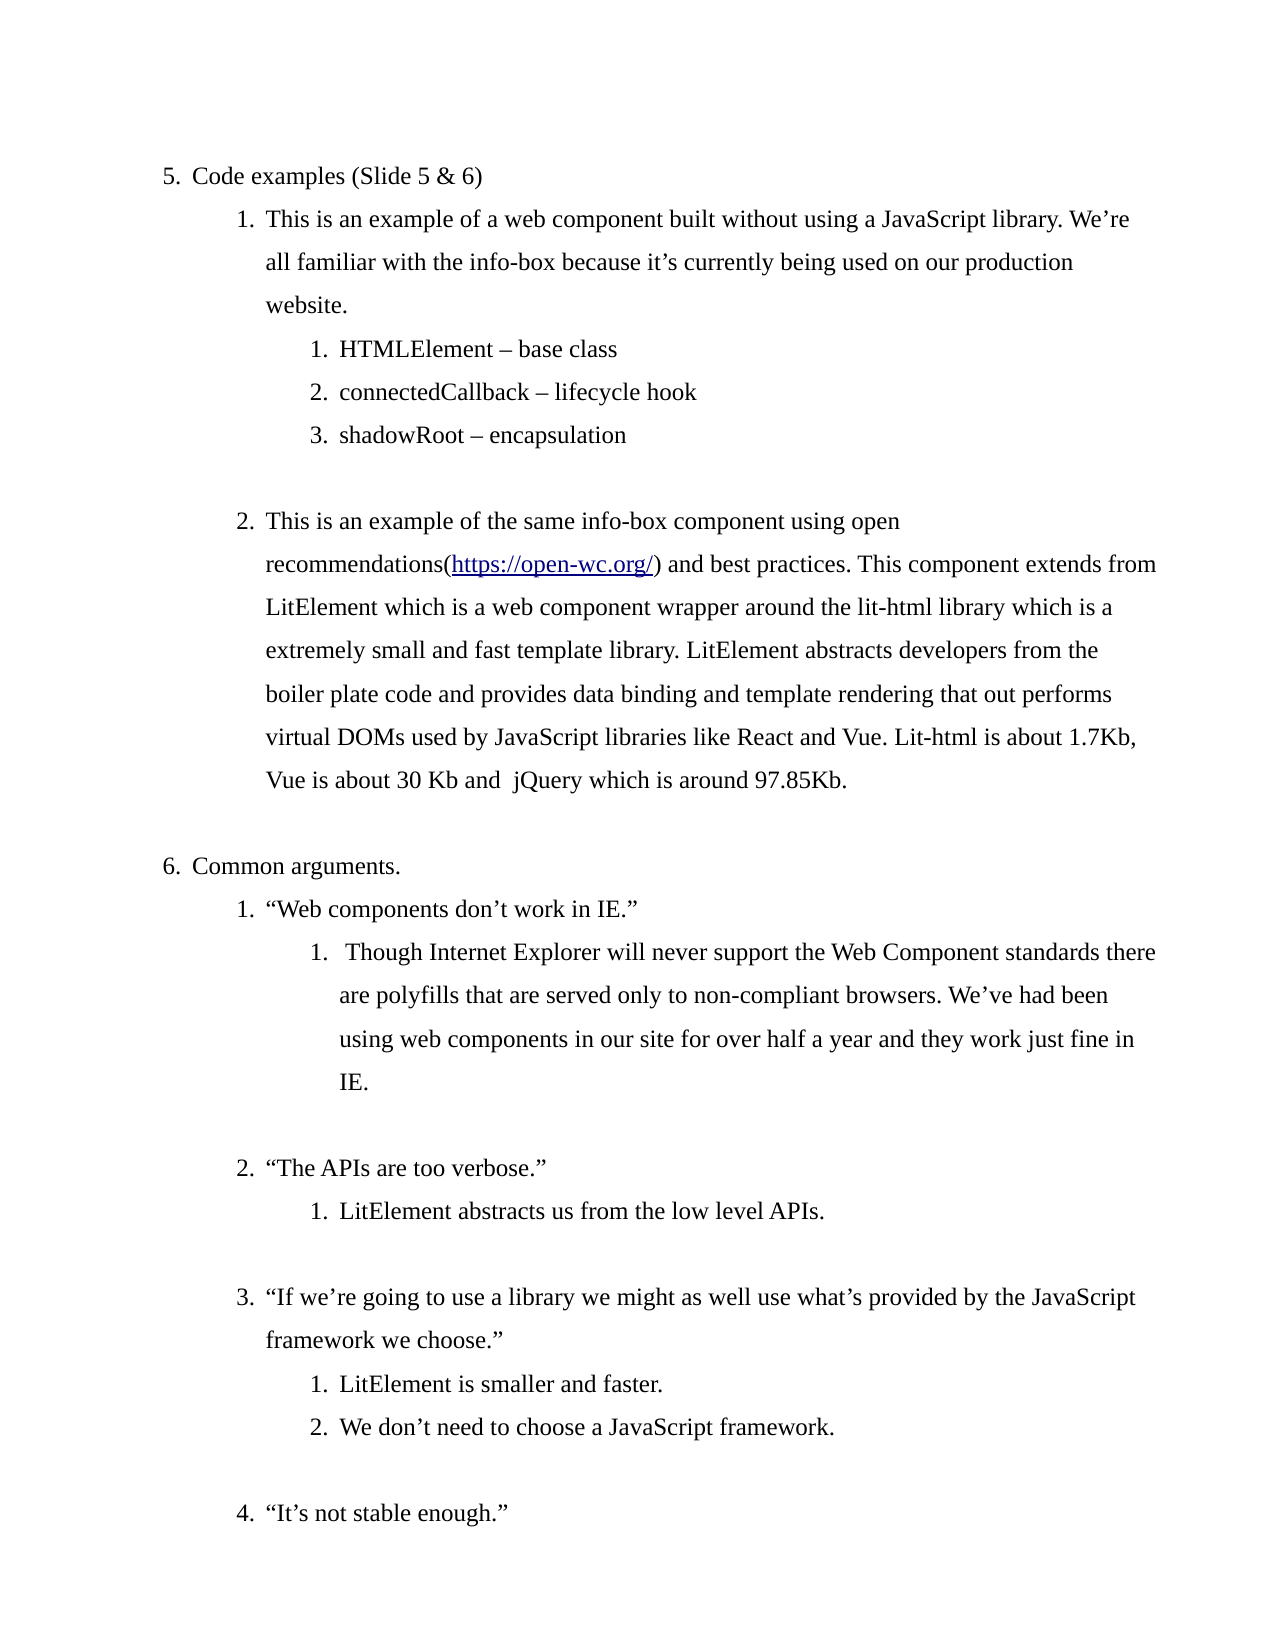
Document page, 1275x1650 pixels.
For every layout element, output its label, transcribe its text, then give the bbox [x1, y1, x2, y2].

list “The APIs are too verbose.” [236, 1153, 1157, 1182]
list This is an example of a web component built without using a JavaScript library. We’re all familiar with the info-box because it’s currently being used on our production website. [236, 204, 1157, 319]
list connectedCallback – lifecycle hook [309, 377, 1157, 406]
list We don’t need to choose a JavaScript framework. [309, 1412, 1157, 1441]
list HTMLElement – base class [309, 334, 1157, 362]
list “It’s not stable enough.” [236, 1498, 1157, 1527]
list “If we’re going to use a library we might as well use what’s provided by the JavaScript framework we choose.” [236, 1282, 1157, 1354]
list Code examples (Slide 5 & 6) [162, 161, 1157, 190]
list LitElement is smaller and faster. [309, 1369, 1157, 1397]
list This is an example of the same info-box component using open recommendations(https://open-wc.org/) and best practices. This component extends from LitElement which is a web component wrapper around the lit-html library which is a extremely small and fast template library. LitElement abstracts developers from the boiler plate code and provides data binding and template rendering that out performs virtual DOMs used by JavaScript libraries like React and Vue. Lit-html is about 1.7Kb, Vue is about 30 Kb and jQuery which is around 97.85Kb. [236, 506, 1157, 794]
list Common arguments. [162, 851, 1157, 880]
list Though Internet Explorer will never support the Web Component standards there are polyfills that are served only to non-compliant browsers. We’ve had been using web components in our site for over half a year and they work just fine in IE. [309, 937, 1157, 1096]
list LitElement abstracts us from the low level APIs. [309, 1196, 1157, 1225]
list “Web components don’t work in IE.” [236, 894, 1157, 923]
list shadowRoot – encapsulation [309, 420, 1157, 449]
